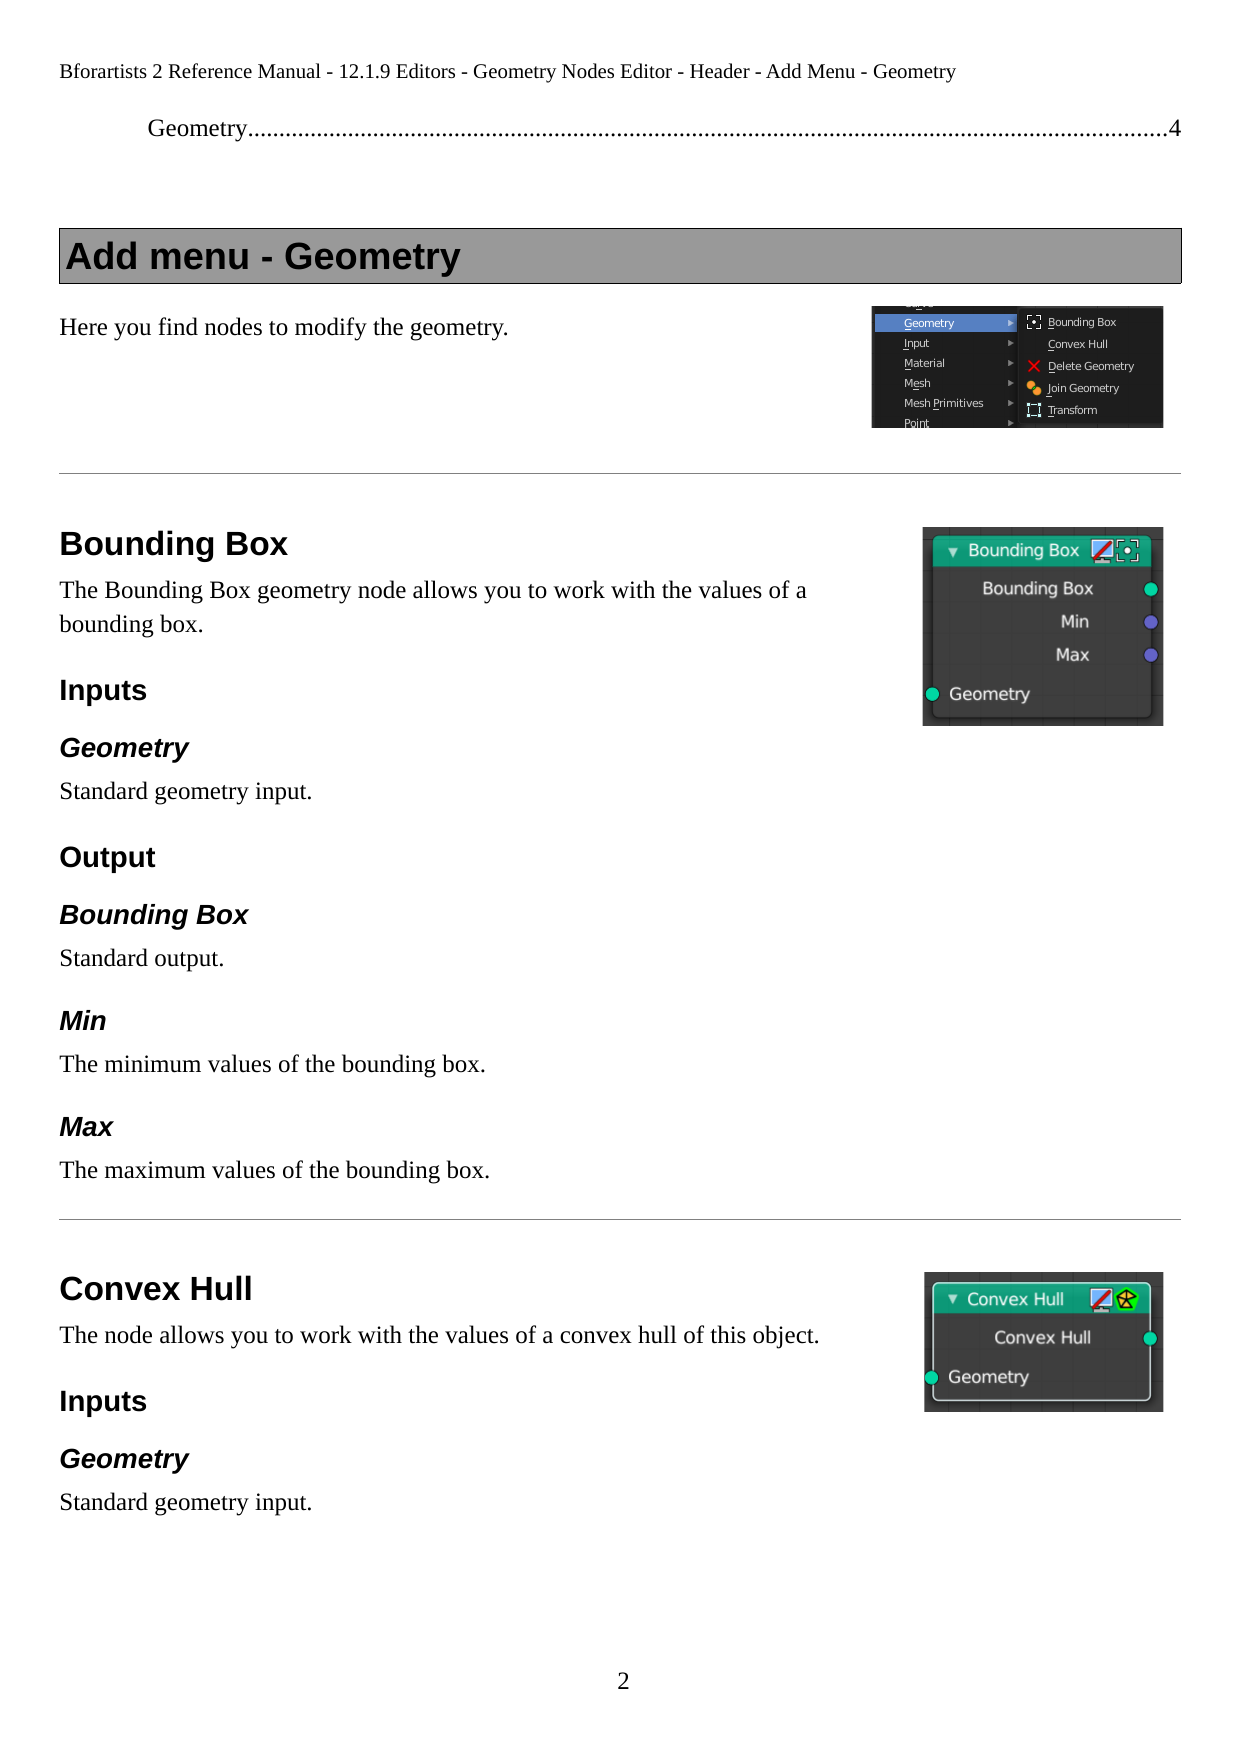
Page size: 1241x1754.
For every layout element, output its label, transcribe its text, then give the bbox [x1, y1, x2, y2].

text The minimum values of the bounding box. [59, 1049, 1181, 1078]
text Standard geometry input. [59, 776, 1181, 805]
subtitle [1164, 673, 1181, 707]
text Geometry 4 [147, 113, 1181, 141]
subtitle Inputs [59, 1384, 1181, 1417]
subtitle Convex Hull [59, 1269, 1181, 1308]
subtitle Min [59, 1004, 1181, 1036]
text Standard geometry input. [59, 1487, 1181, 1516]
text The Bounding Box geometry node allows you to work with the values of a bounding box. [59, 575, 922, 638]
subtitle Geometry [59, 732, 1181, 764]
subtitle Bounding Box [59, 899, 1181, 931]
picture [922, 527, 1164, 726]
subtitle Geometry [59, 1442, 1181, 1474]
text The node allows you to work with the values of a convex hull of this object. [59, 1320, 924, 1349]
picture [871, 306, 1164, 428]
subtitle Max [59, 1111, 1181, 1142]
subtitle Inputs [59, 673, 922, 707]
subtitle Bounding Box [59, 524, 1181, 562]
text The maximum values of the bounding box. [59, 1155, 1181, 1184]
text Here you find nodes to modify the geometry. [59, 312, 871, 340]
subtitle Output [59, 840, 1181, 874]
table_header Add menu - Geometry [60, 229, 1181, 283]
picture [924, 1272, 1164, 1412]
text Standard output. [59, 943, 1181, 972]
